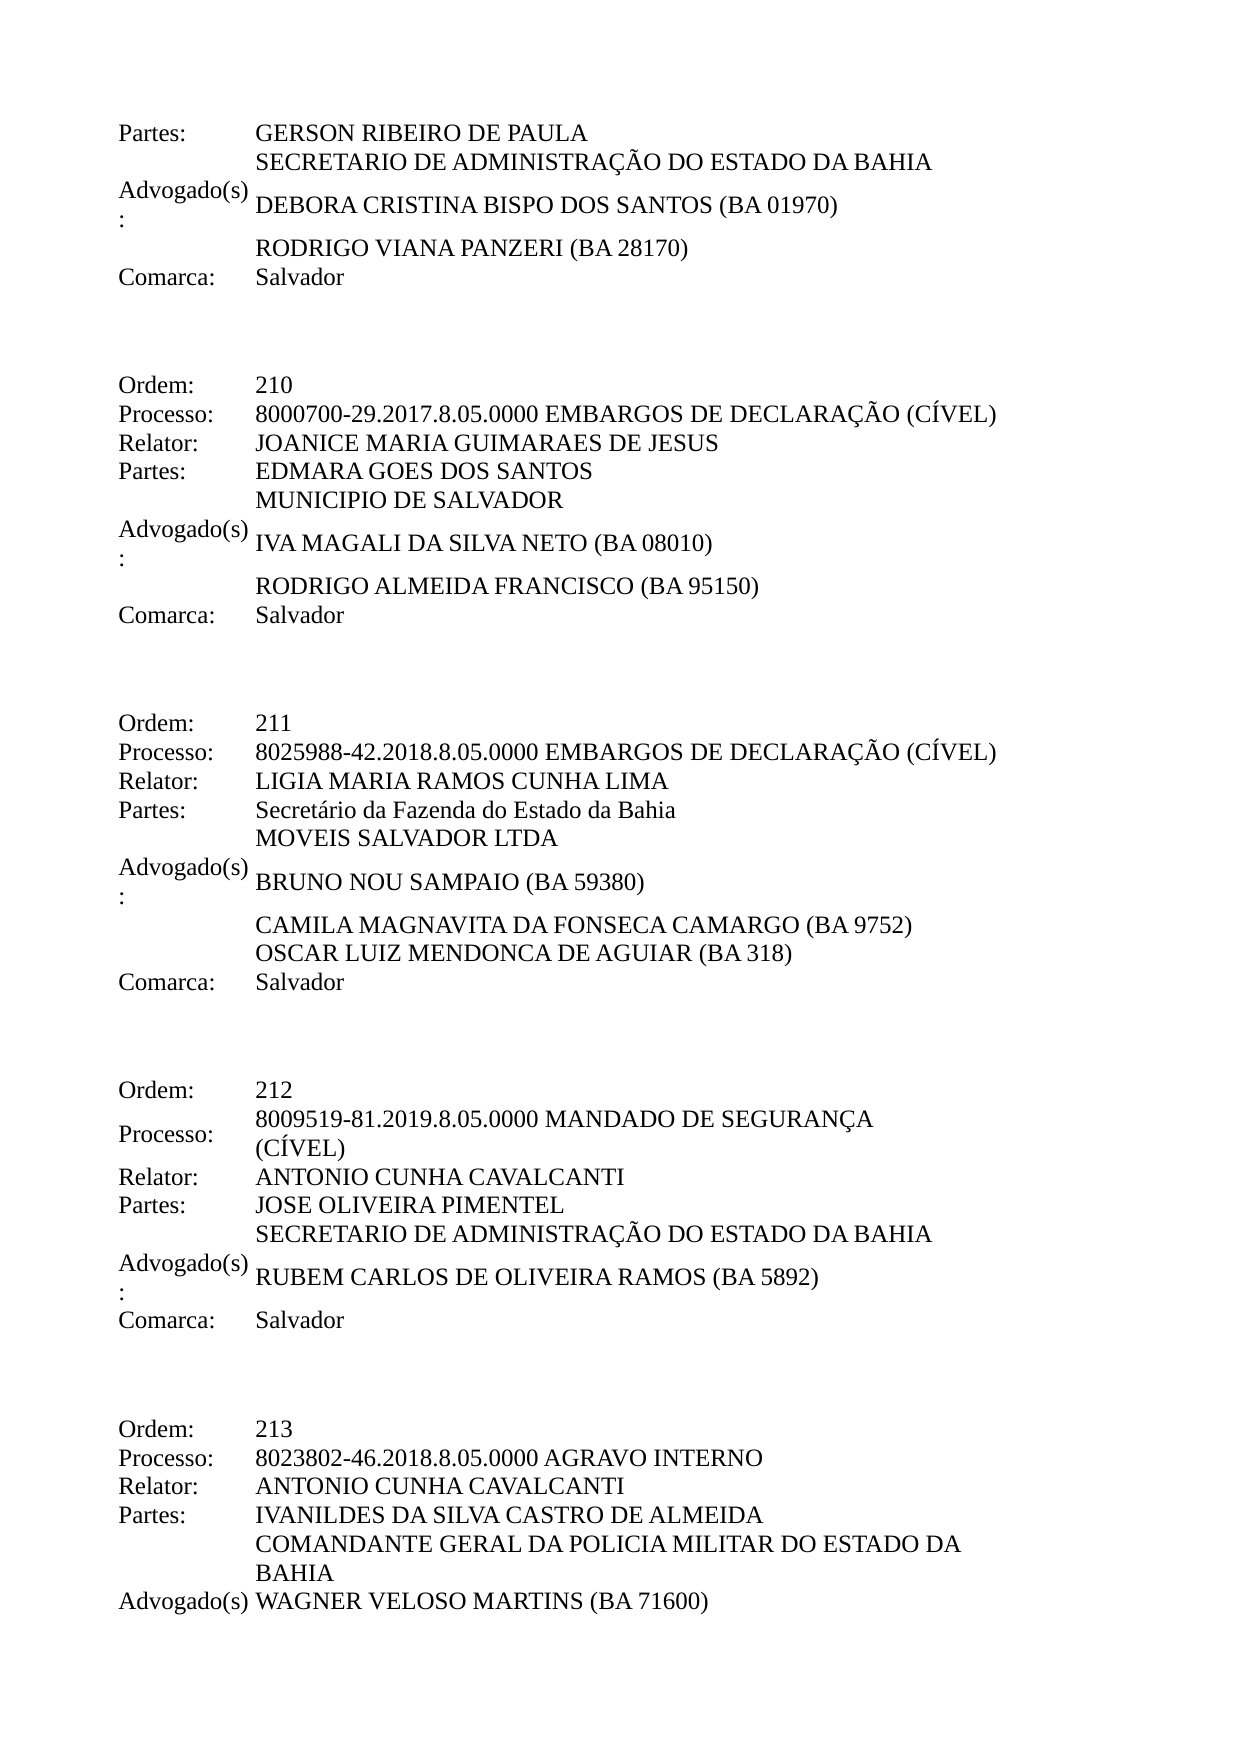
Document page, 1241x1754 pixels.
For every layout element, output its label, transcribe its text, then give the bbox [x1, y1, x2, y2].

table_cell Partes: [118, 456, 255, 485]
table_cell [118, 485, 255, 514]
table_cell Partes: [118, 1191, 255, 1219]
table_cell 8025988-42.2018.8.05.0000 EMBARGOS DE DECLARAÇÃO (CÍVEL) [255, 737, 997, 766]
table_cell OSCAR LUIZ MENDONCA DE AGUIAR (BA 318) [255, 939, 997, 967]
table_cell IVANILDES DA SILVA CASTRO DE ALMEIDA [255, 1500, 1041, 1529]
table_cell MOVEIS SALVADOR LTDA [255, 824, 997, 852]
table_cell Partes: [118, 795, 255, 823]
table_cell Salvador [255, 262, 969, 291]
table_cell Advogado(s): [118, 514, 255, 571]
table_cell Comarca: [118, 967, 255, 996]
table_cell Relator: [118, 766, 255, 795]
table_cell JOANICE MARIA GUIMARAES DE JESUS [255, 428, 997, 456]
table_header Ordem: [118, 709, 255, 737]
table_cell Relator: [118, 1471, 255, 1500]
table_cell [118, 910, 255, 938]
table_cell Advogado(s): [118, 852, 255, 910]
table_header Ordem: [118, 370, 255, 399]
table_cell CAMILA MAGNAVITA DA FONSECA CAMARGO (BA 9752) [255, 910, 997, 938]
table_cell JOSE OLIVEIRA PIMENTEL [255, 1191, 969, 1219]
table_cell DEBORA CRISTINA BISPO DOS SANTOS (BA 01970) [255, 176, 969, 233]
table_cell Advogado(s): [118, 176, 255, 233]
table_cell Salvador [255, 967, 997, 996]
table_cell COMANDANTE GERAL DA POLICIA MILITAR DO ESTADO DA BAHIA [255, 1529, 1041, 1586]
table_cell GERSON RIBEIRO DE PAULA [255, 118, 969, 147]
table_cell ANTONIO CUNHA CAVALCANTI [255, 1471, 1041, 1500]
table_header 211 [255, 709, 997, 737]
table_cell Relator: [118, 1162, 255, 1191]
table_cell Processo: [118, 399, 255, 428]
table_cell 8000700-29.2017.8.05.0000 EMBARGOS DE DECLARAÇÃO (CÍVEL) [255, 399, 997, 428]
table_cell [118, 824, 255, 852]
table_cell MUNICIPIO DE SALVADOR [255, 485, 997, 514]
table_cell [118, 939, 255, 967]
table_cell [118, 147, 255, 176]
table_cell RUBEM CARLOS DE OLIVEIRA RAMOS (BA 5892) [255, 1248, 969, 1306]
table_cell Processo: [118, 1443, 255, 1471]
table_cell IVA MAGALI DA SILVA NETO (BA 08010) [255, 514, 997, 571]
table_cell Partes: [118, 1500, 255, 1529]
table_header 210 [255, 370, 997, 399]
table_header Ordem: [118, 1414, 255, 1443]
table_cell [118, 1529, 255, 1586]
table_cell Comarca: [118, 1306, 255, 1334]
table_cell Advogado(s) [118, 1586, 255, 1615]
table_cell 8009519-81.2019.8.05.0000 MANDADO DE SEGURANÇA (CÍVEL) [255, 1104, 969, 1162]
table_cell Processo: [118, 1104, 255, 1162]
table_cell Secretário da Fazenda do Estado da Bahia [255, 795, 997, 823]
table_header Ordem: [118, 1076, 255, 1104]
table_cell WAGNER VELOSO MARTINS (BA 71600) [255, 1586, 1041, 1615]
table_cell SECRETARIO DE ADMINISTRAÇÃO DO ESTADO DA BAHIA [255, 1219, 969, 1248]
table_cell RODRIGO VIANA PANZERI (BA 28170) [255, 233, 969, 262]
table_cell SECRETARIO DE ADMINISTRAÇÃO DO ESTADO DA BAHIA [255, 147, 969, 176]
table_cell RODRIGO ALMEIDA FRANCISCO (BA 95150) [255, 571, 997, 600]
table_cell ANTONIO CUNHA CAVALCANTI [255, 1162, 969, 1191]
table_cell Salvador [255, 1306, 969, 1334]
table_cell Advogado(s): [118, 1248, 255, 1306]
table_cell EDMARA GOES DOS SANTOS [255, 456, 997, 485]
table_cell Relator: [118, 428, 255, 456]
table_header 213 [255, 1414, 1041, 1443]
table_header 212 [255, 1076, 969, 1104]
table_cell LIGIA MARIA RAMOS CUNHA LIMA [255, 766, 997, 795]
table_cell 8023802-46.2018.8.05.0000 AGRAVO INTERNO [255, 1443, 1041, 1471]
table_cell Salvador [255, 600, 997, 629]
table_cell [118, 571, 255, 600]
table_cell Comarca: [118, 262, 255, 291]
table_cell [118, 233, 255, 262]
table_cell [118, 1219, 255, 1248]
table_cell Processo: [118, 737, 255, 766]
table_cell Partes: [118, 118, 255, 147]
table_cell Comarca: [118, 600, 255, 629]
table_cell BRUNO NOU SAMPAIO (BA 59380) [255, 852, 997, 910]
